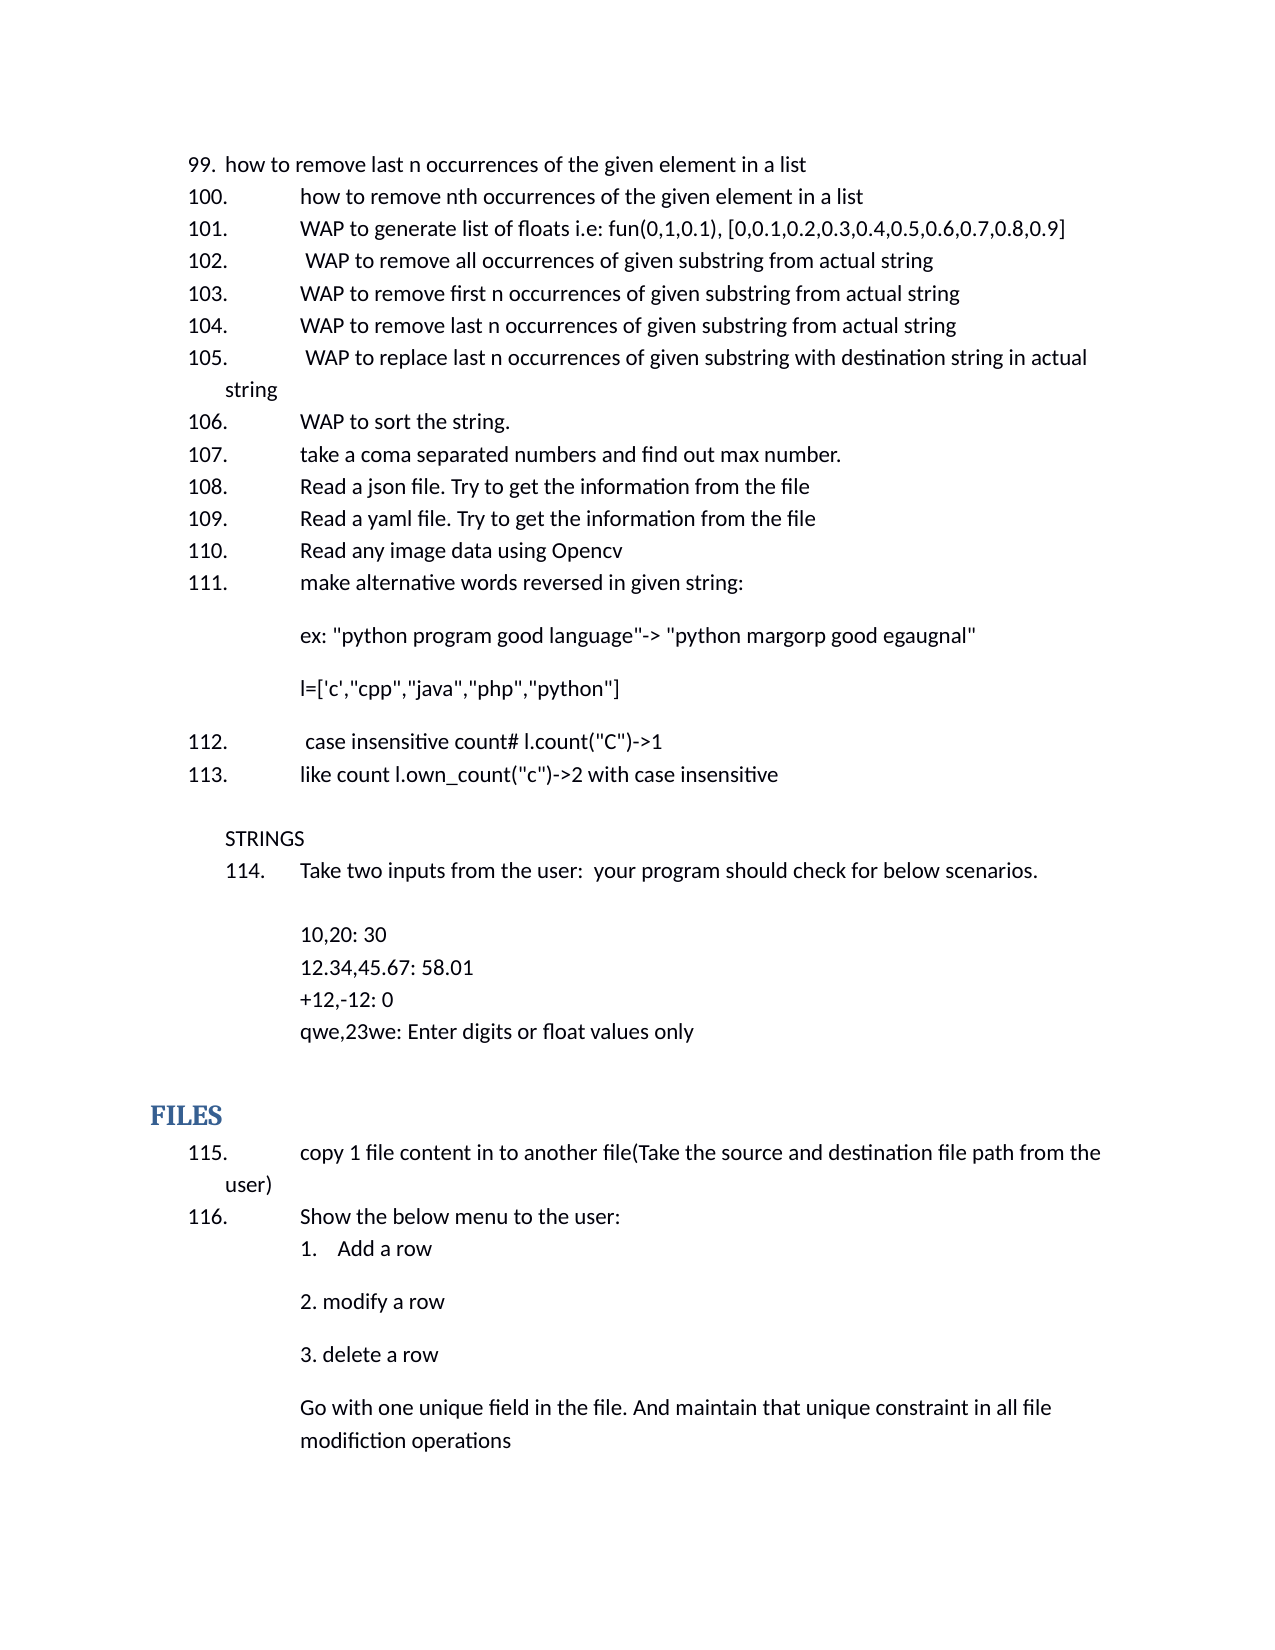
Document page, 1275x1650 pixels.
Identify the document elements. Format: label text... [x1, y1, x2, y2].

list Read any image data using Opencv [187, 536, 1125, 564]
list copy 1 file content in to another file(Take the source and destination file path from the user) [187, 1138, 1125, 1198]
list WAP to remove all occurrences of given substring from actual string [187, 247, 1125, 274]
list case insensitive count# l.count("C")->1 [187, 727, 1125, 756]
list make alternative words reversed in given string: [187, 568, 1125, 596]
list STRINGS [225, 824, 1125, 852]
list qwe,23we: Enter digits or float values only [300, 1017, 1125, 1045]
list like count l.own_count("c")->2 with case insensitive [187, 760, 1125, 788]
list how to remove last n occurrences of the given element in a list [187, 150, 1125, 178]
text 3. delete a row [150, 1341, 1125, 1368]
list WAP to replace last n occurrences of given substring with destination string in actual string [187, 343, 1125, 403]
list WAP to generate list of floats i.e: fun(0,1,0.1), [0,0.1,0.2,0.3,0.4,0.5,0.6,0.7,0.8,0.9] [187, 214, 1125, 242]
list +12,-12: 0 [300, 985, 1125, 1013]
list WAP to remove last n occurrences of given substring from actual string [187, 311, 1125, 339]
list WAP to sort the string. [187, 407, 1125, 436]
list 10,20: 30 [300, 921, 1125, 949]
list Show the below menu to the user: [187, 1202, 1125, 1230]
text 2. modify a row [150, 1287, 1125, 1316]
text ex: "python program good language"-> "python margorp good egaugnal" [150, 621, 1125, 649]
list how to remove nth occurrences of the given element in a list [187, 182, 1125, 210]
list Take two inputs from the user: your program should check for below scenarios. [225, 856, 1125, 884]
list 12.34,45.67: 58.01 [300, 953, 1125, 981]
list Read a json file. Try to get the information from the file [187, 472, 1125, 500]
list Add a row [300, 1234, 1125, 1262]
list WAP to remove first n occurrences of given substring from actual string [187, 279, 1125, 307]
text l=['c',"cpp","java","php","python"] [150, 674, 1125, 702]
subtitle FILES [150, 1099, 1125, 1133]
list take a coma separated numbers and find out max number. [187, 440, 1125, 468]
list Read a yaml file. Try to get the information from the file [187, 504, 1125, 532]
text Go with one unique field in the file. And maintain that unique constraint in all file modifiction operations [300, 1393, 1125, 1454]
